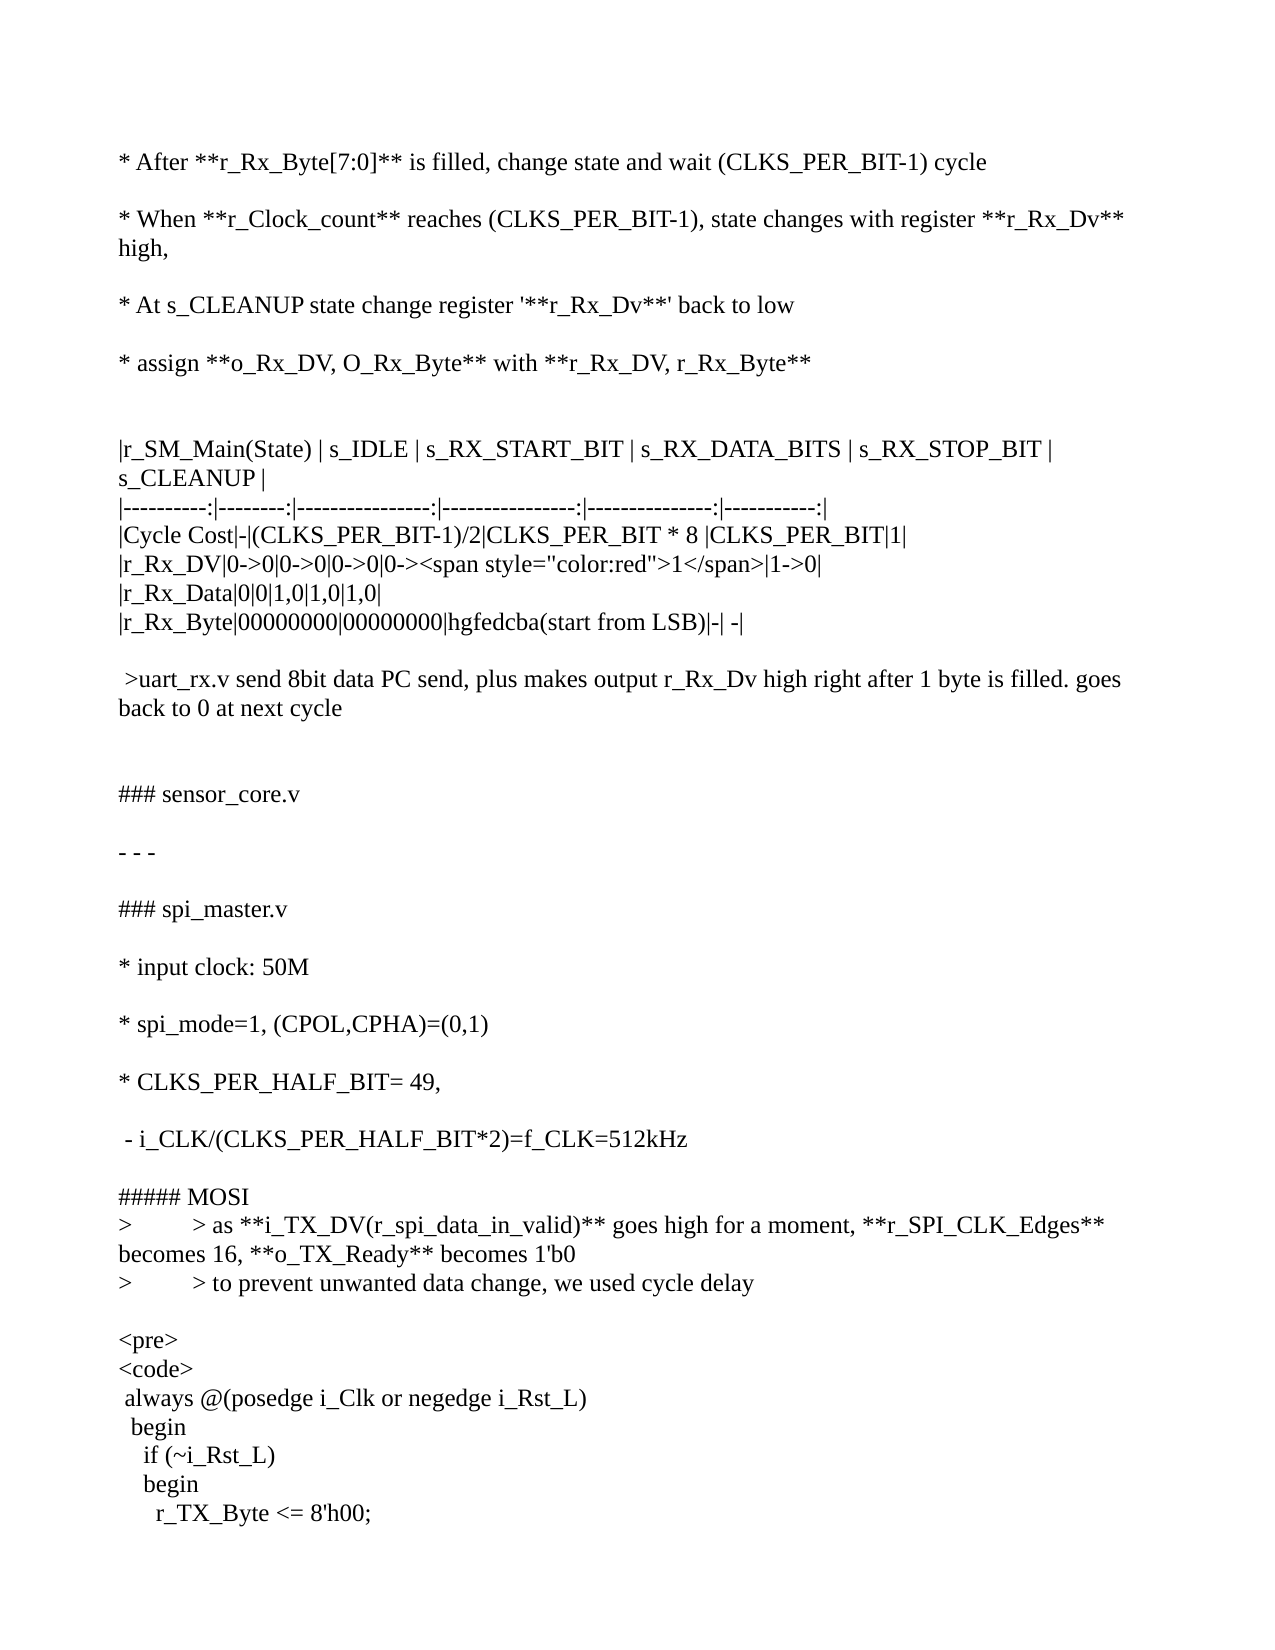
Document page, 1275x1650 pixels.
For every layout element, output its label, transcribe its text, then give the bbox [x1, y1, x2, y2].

text * At s_CLEANUP state change register '**r_Rx_Dv**' back to low [118, 291, 1157, 319]
text >uart_rx.v send 8bit data PC send, plus makes output r_Rx_Dv high right after 1 byte is filled. goes back to 0 at next cycle [118, 664, 1157, 722]
text * input clock: 50M [118, 952, 1157, 981]
text |Cycle Cost|-|(CLKS_PER_BIT-1)/2|CLKS_PER_BIT * 8 |CLKS_PER_BIT|1| [118, 521, 1157, 549]
text ### sensor_core.v [118, 779, 1157, 808]
text <pre> [118, 1326, 1157, 1354]
text > > to prevent unwanted data change, we used cycle delay [118, 1268, 1157, 1297]
text * When **r_Clock_count** reaches (CLKS_PER_BIT-1), state changes with register **r_Rx_Dv** high, [118, 204, 1157, 262]
text ##### MOSI [118, 1182, 1157, 1211]
text * spi_mode=1, (CPOL,CPHA)=(0,1) [118, 1009, 1157, 1038]
text |r_SM_Main(State) | s_IDLE | s_RX_START_BIT | s_RX_DATA_BITS | s_RX_STOP_BIT | s_CLEANUP | [118, 434, 1157, 492]
text |r_Rx_Data|0|0|1,0|1,0|1,0| [118, 578, 1157, 607]
text <code> [118, 1354, 1157, 1383]
text r_TX_Byte <= 8'h00; [118, 1498, 1157, 1527]
text ### spi_master.v [118, 894, 1157, 923]
text > > as **i_TX_DV(r_spi_data_in_valid)** goes high for a moment, **r_SPI_CLK_Edges** becomes 16, **o_TX_Ready** becomes 1'b0 [118, 1211, 1157, 1268]
text * After **r_Rx_Byte[7:0]** is filled, change state and wait (CLKS_PER_BIT-1) cycle [118, 147, 1157, 176]
text - i_CLK/(CLKS_PER_HALF_BIT*2)=f_CLK=512kHz [118, 1124, 1157, 1153]
text always @(posedge i_Clk or negedge i_Rst_L) [118, 1383, 1157, 1412]
text * assign **o_Rx_DV, O_Rx_Byte** with **r_Rx_DV, r_Rx_Byte** [118, 348, 1157, 377]
text |r_Rx_DV|0->0|0->0|0->0|0-><span style="color:red">1</span>|1->0| [118, 549, 1157, 578]
text begin [118, 1412, 1157, 1441]
text begin [118, 1469, 1157, 1498]
text - - - [118, 837, 1157, 866]
text |----------:|--------:|----------------:|----------------:|---------------:|-----------:| [118, 492, 1157, 521]
text if (~i_Rst_L) [118, 1441, 1157, 1469]
text |r_Rx_Byte|00000000|00000000|hgfedcba(start from LSB)|-| -| [118, 607, 1157, 636]
text * CLKS_PER_HALF_BIT= 49, [118, 1067, 1157, 1096]
